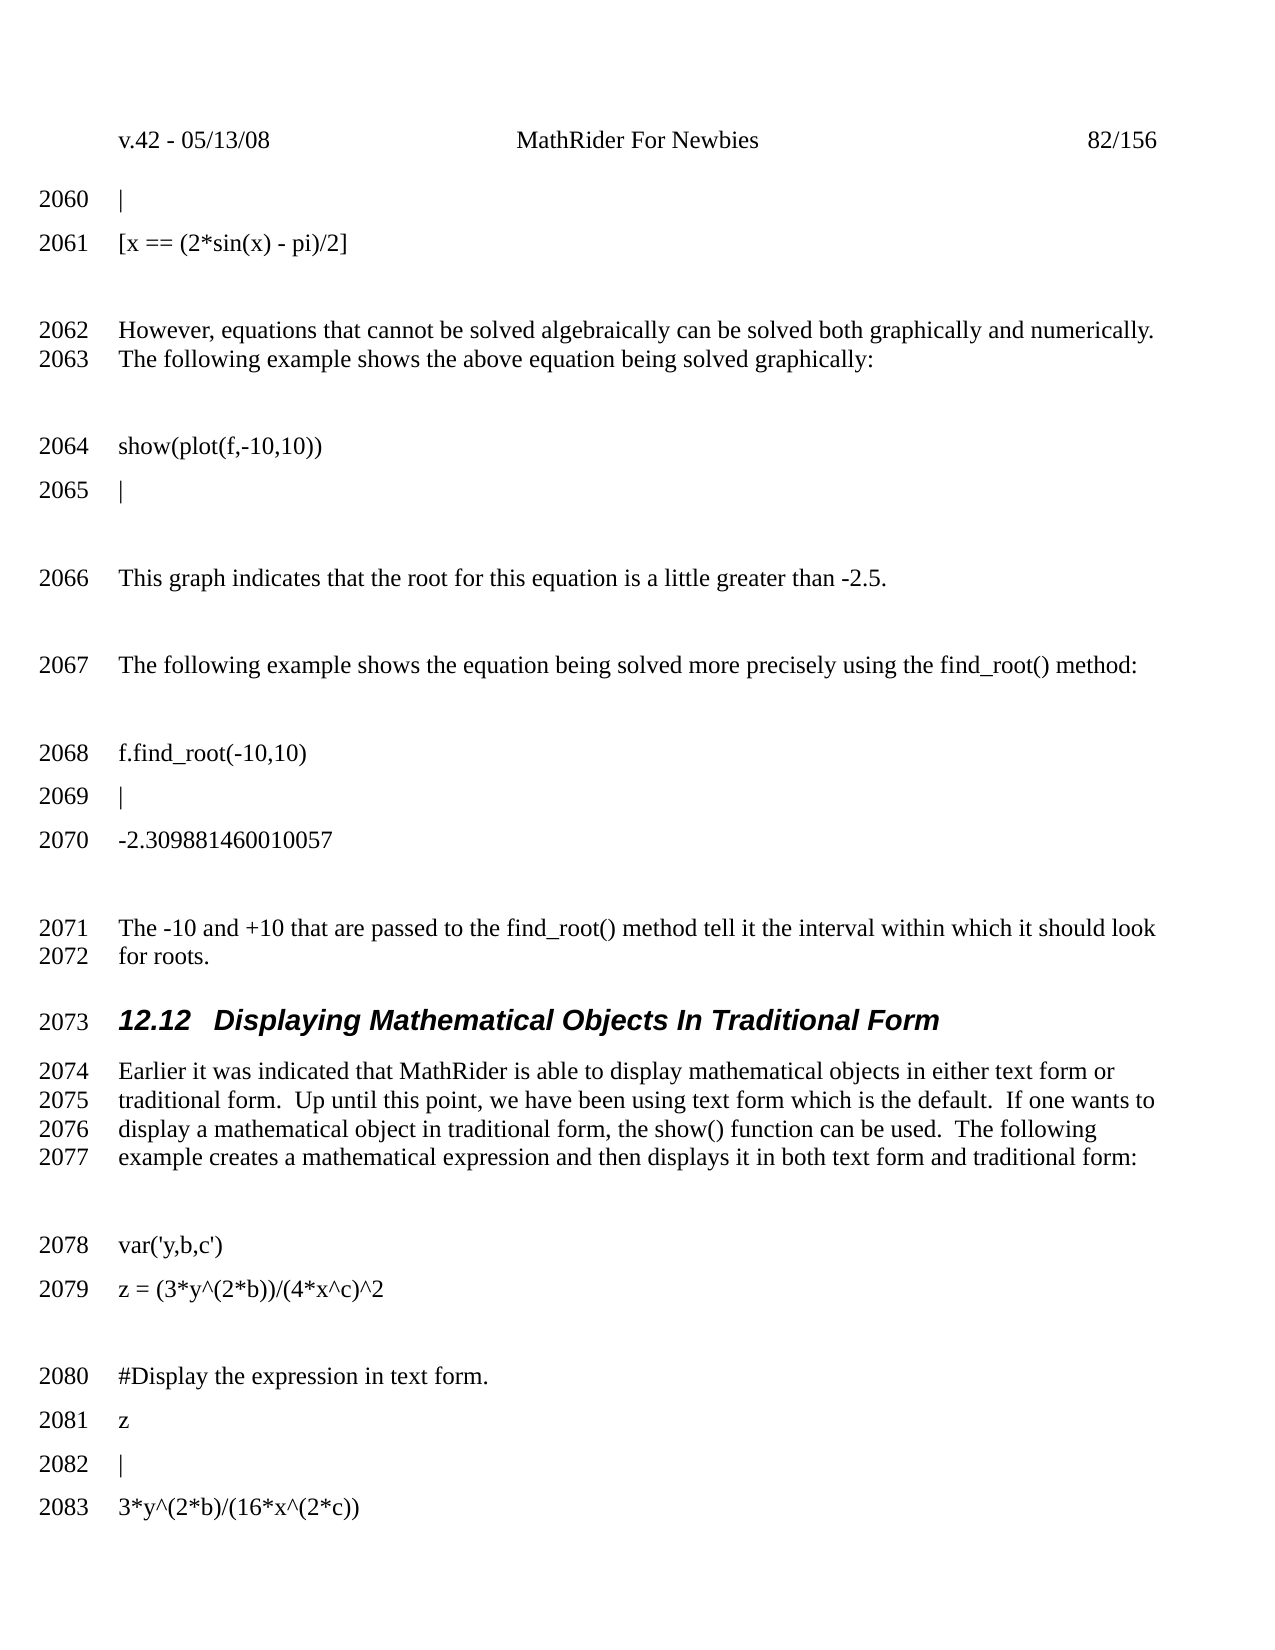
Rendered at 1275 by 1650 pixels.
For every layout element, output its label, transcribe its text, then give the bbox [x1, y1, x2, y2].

text Earlier it was indicated that MathRider is able to display mathematical objects in either text form or traditional form. Up until this point, we have been using text form which is the default. If one wants to display a mathematical object in traditional form, the show() function can be used. The following example creates a mathematical expression and then displays it in both text form and traditional form: [118, 1056, 1157, 1171]
text [x == (2*sin(x) - pi)/2] [118, 228, 1157, 256]
subtitle Displaying Mathematical Objects In Traditional Form [118, 1003, 1157, 1036]
text | [118, 475, 1157, 504]
text show(plot(f,-10,10)) [118, 431, 1157, 460]
text | [118, 781, 1157, 810]
text 3*y^(2*b)/(16*x^(2*c)) [118, 1492, 1157, 1521]
text #Display the expression in text form. [118, 1361, 1157, 1390]
text z [118, 1405, 1157, 1434]
text The following example shows the equation being solved more precisely using the find_root() method: [118, 650, 1157, 679]
text -2.309881460010057 [118, 825, 1157, 854]
text | [118, 1449, 1157, 1477]
text f.find_root(-10,10) [118, 738, 1157, 766]
text | [118, 184, 1157, 213]
text This graph indicates that the root for this equation is a little greater than -2.5. [118, 563, 1157, 591]
text The -10 and +10 that are passed to the find_root() method tell it the interval within which it should look for roots. [118, 913, 1157, 970]
text z = (3*y^(2*b))/(4*x^c)^2 [118, 1274, 1157, 1302]
text var('y,b,c') [118, 1230, 1157, 1259]
text However, equations that cannot be solved algebraically can be solved both graphically and numerically. The following example shows the above equation being solved graphically: [118, 315, 1157, 373]
